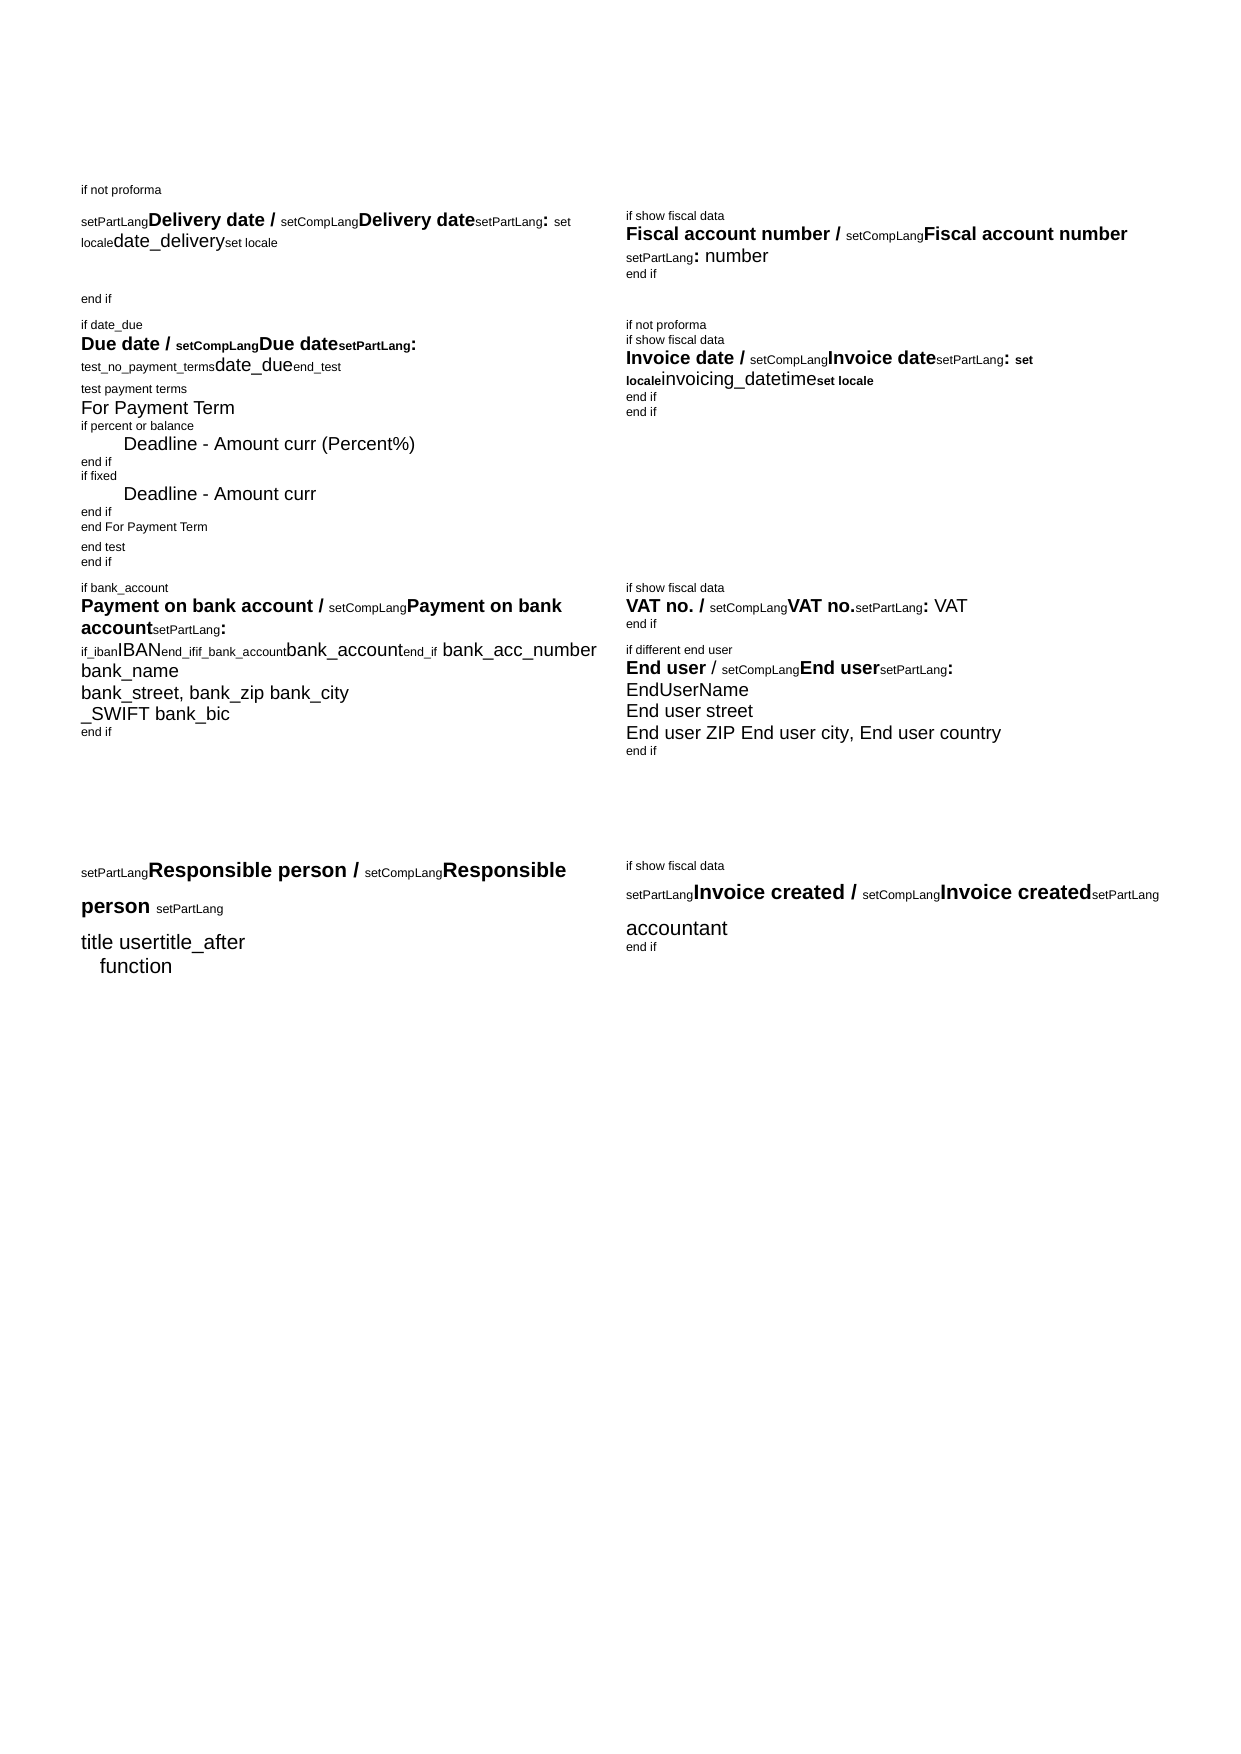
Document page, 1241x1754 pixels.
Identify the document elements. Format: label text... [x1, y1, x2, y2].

table_cell if show fiscal data VAT no. / setCompLangVAT no.setPartLang: VAT end if [620, 575, 1165, 637]
table_cell if not proforma if show fiscal data Invoice date / setCompLangInvoice datesetPartLang: set localeinvoicing_datetimeset locale end if end if [620, 312, 1165, 575]
table_cell if different end user End user / setCompLangEnd usersetPartLang: EndUserName End user street End user ZIP End user city, End user country end if [620, 637, 1165, 763]
table_cell setPartLangResponsible person / setCompLangResponsible person setPartLang title usertitle_after function [75, 853, 620, 984]
table_cell if date_due Due date / setCompLangDue datesetPartLang: test_no_payment_termsdate_dueend_test test payment terms For Payment Term if percent or balance Deadline - Amount curr (Percent%) end if if fixed Deadline - Amount curr end if end For Payment Term end test end if [75, 312, 620, 575]
table_header [620, 177, 1165, 203]
table_cell end if [75, 286, 620, 312]
table_header if not proforma [75, 177, 620, 203]
table_cell if show fiscal data Fiscal account number / setCompLangFiscal account number setPartLang: number end if [620, 203, 1165, 286]
table_cell if bank_account Payment on bank account / setCompLangPayment on bank accountsetPartLang: if_ibanIBANend_ifif_bank_accountbank_accountend_if bank_acc_number bank_name bank_street, bank_zip bank_city _SWIFT bank_bic end if [75, 575, 620, 763]
table_cell if show fiscal data setPartLangInvoice created / setCompLangInvoice createdsetPartLang accountant end if [620, 853, 1165, 984]
table_cell [620, 286, 1165, 312]
table_cell [75, 764, 1165, 853]
table_cell setPartLangDelivery date / setCompLangDelivery datesetPartLang: set localedate_deliveryset locale [75, 203, 620, 286]
